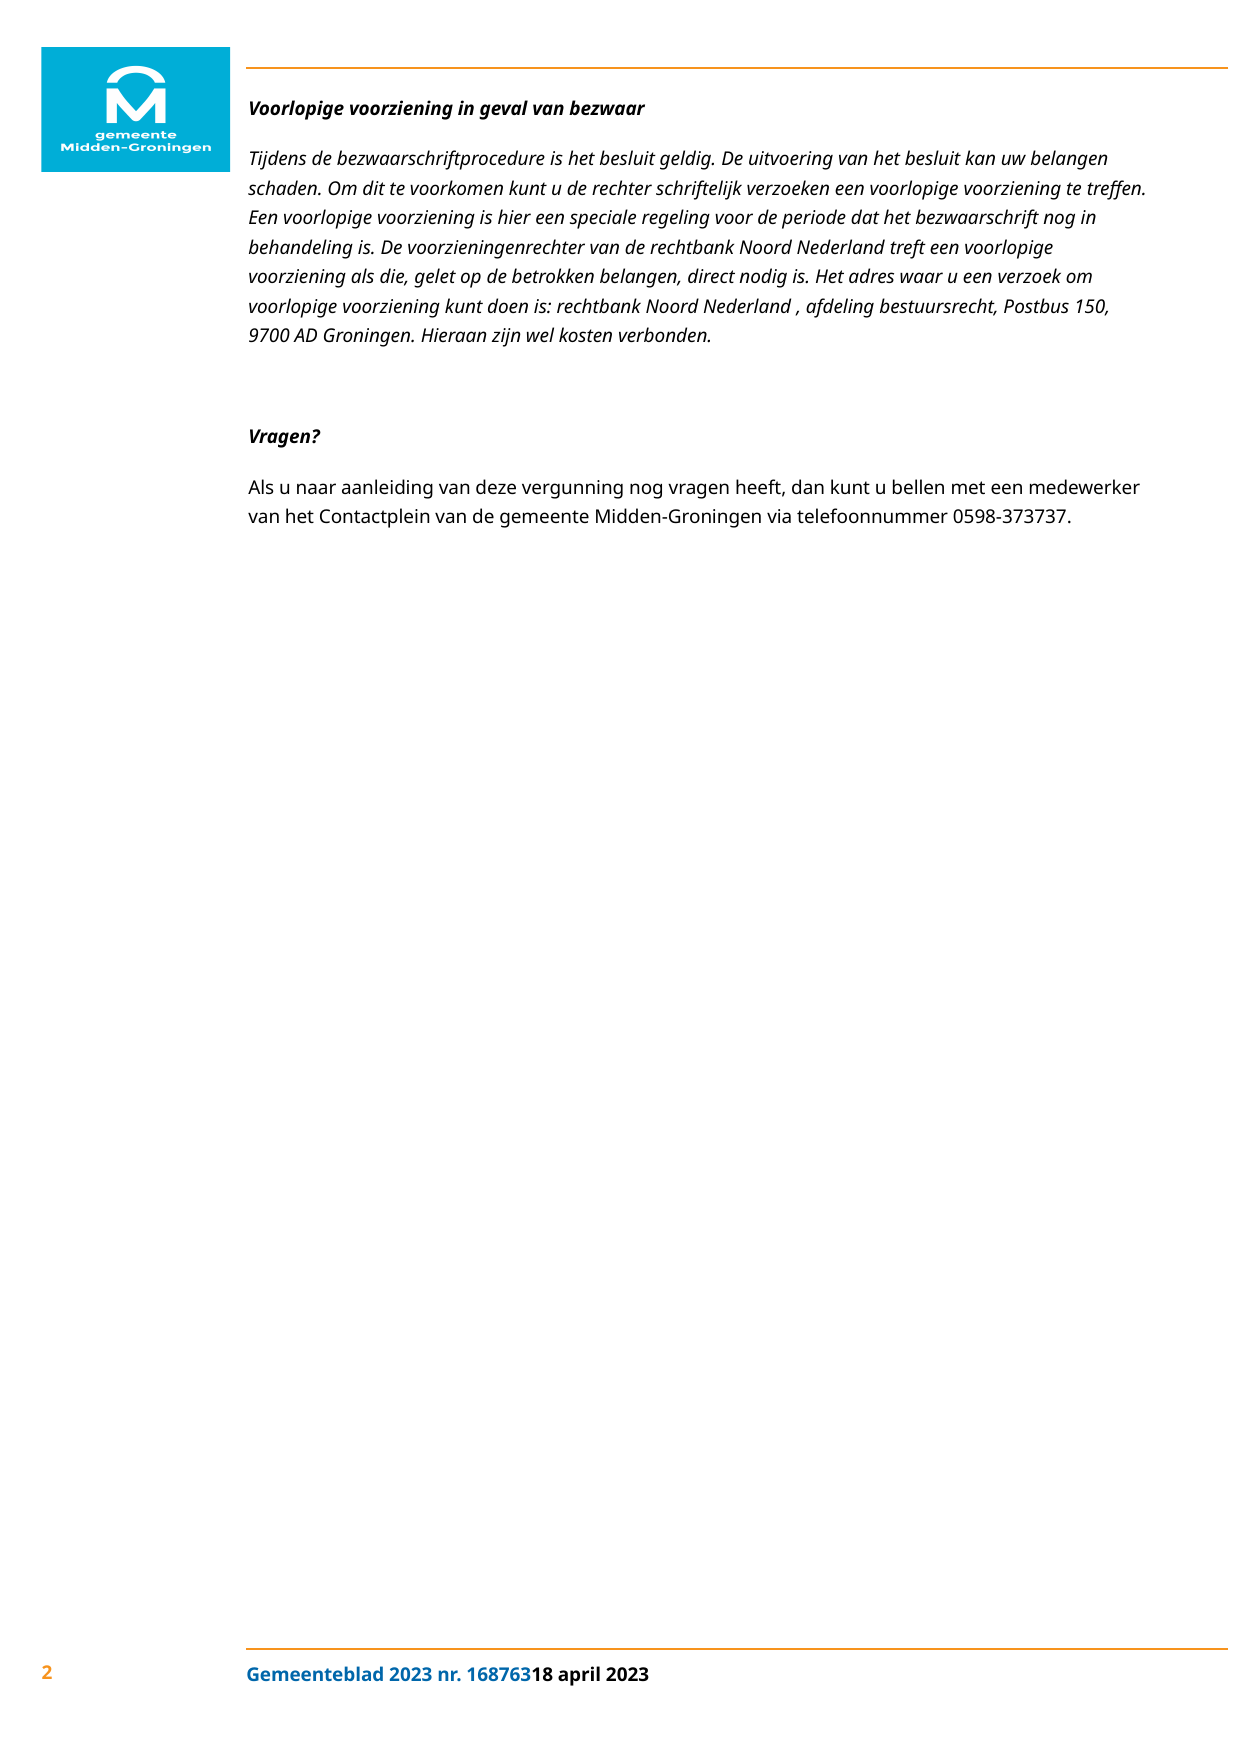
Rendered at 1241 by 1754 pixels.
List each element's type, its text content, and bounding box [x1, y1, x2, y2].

text Voorlopige voorziening in geval van bezwaar [248, 95, 1152, 121]
picture [108, 66, 164, 82]
picture [184, 146, 190, 153]
text Vragen? [248, 423, 1152, 449]
text Als u naar aanleiding van deze vergunning nog vragen heeft, dan kunt u bellen met een medewerker van het Contactplein van de gemeente Midden-Groningen via telefoonnummer 0598-373737. [248, 474, 1152, 529]
text Tijdens de bezwaarschriftprocedure is het besluit geldig. De uitvoering van het besluit kan uw belangen schaden. Om dit te voorkomen kunt u de rechter schriftelijk verzoeken een voorlopige voorziening te treffen. Een voorlopige voorziening is hier een speciale regeling voor de periode dat het bezwaarschrift nog in behandeling is. De voorzieningenrechter van de rechtbank Noord Nederland treft een voorlopige voorziening als die, gelet op de betrokken belangen, direct nodig is. Het adres waar u een verzoek om voorlopige voorziening kunt doen is: rechtbank Noord Nederland , afdeling bestuursrecht, Postbus 150, 9700 AD Groningen. Hieraan zijn wel kosten verbonden. [248, 145, 1152, 348]
picture [107, 89, 165, 122]
